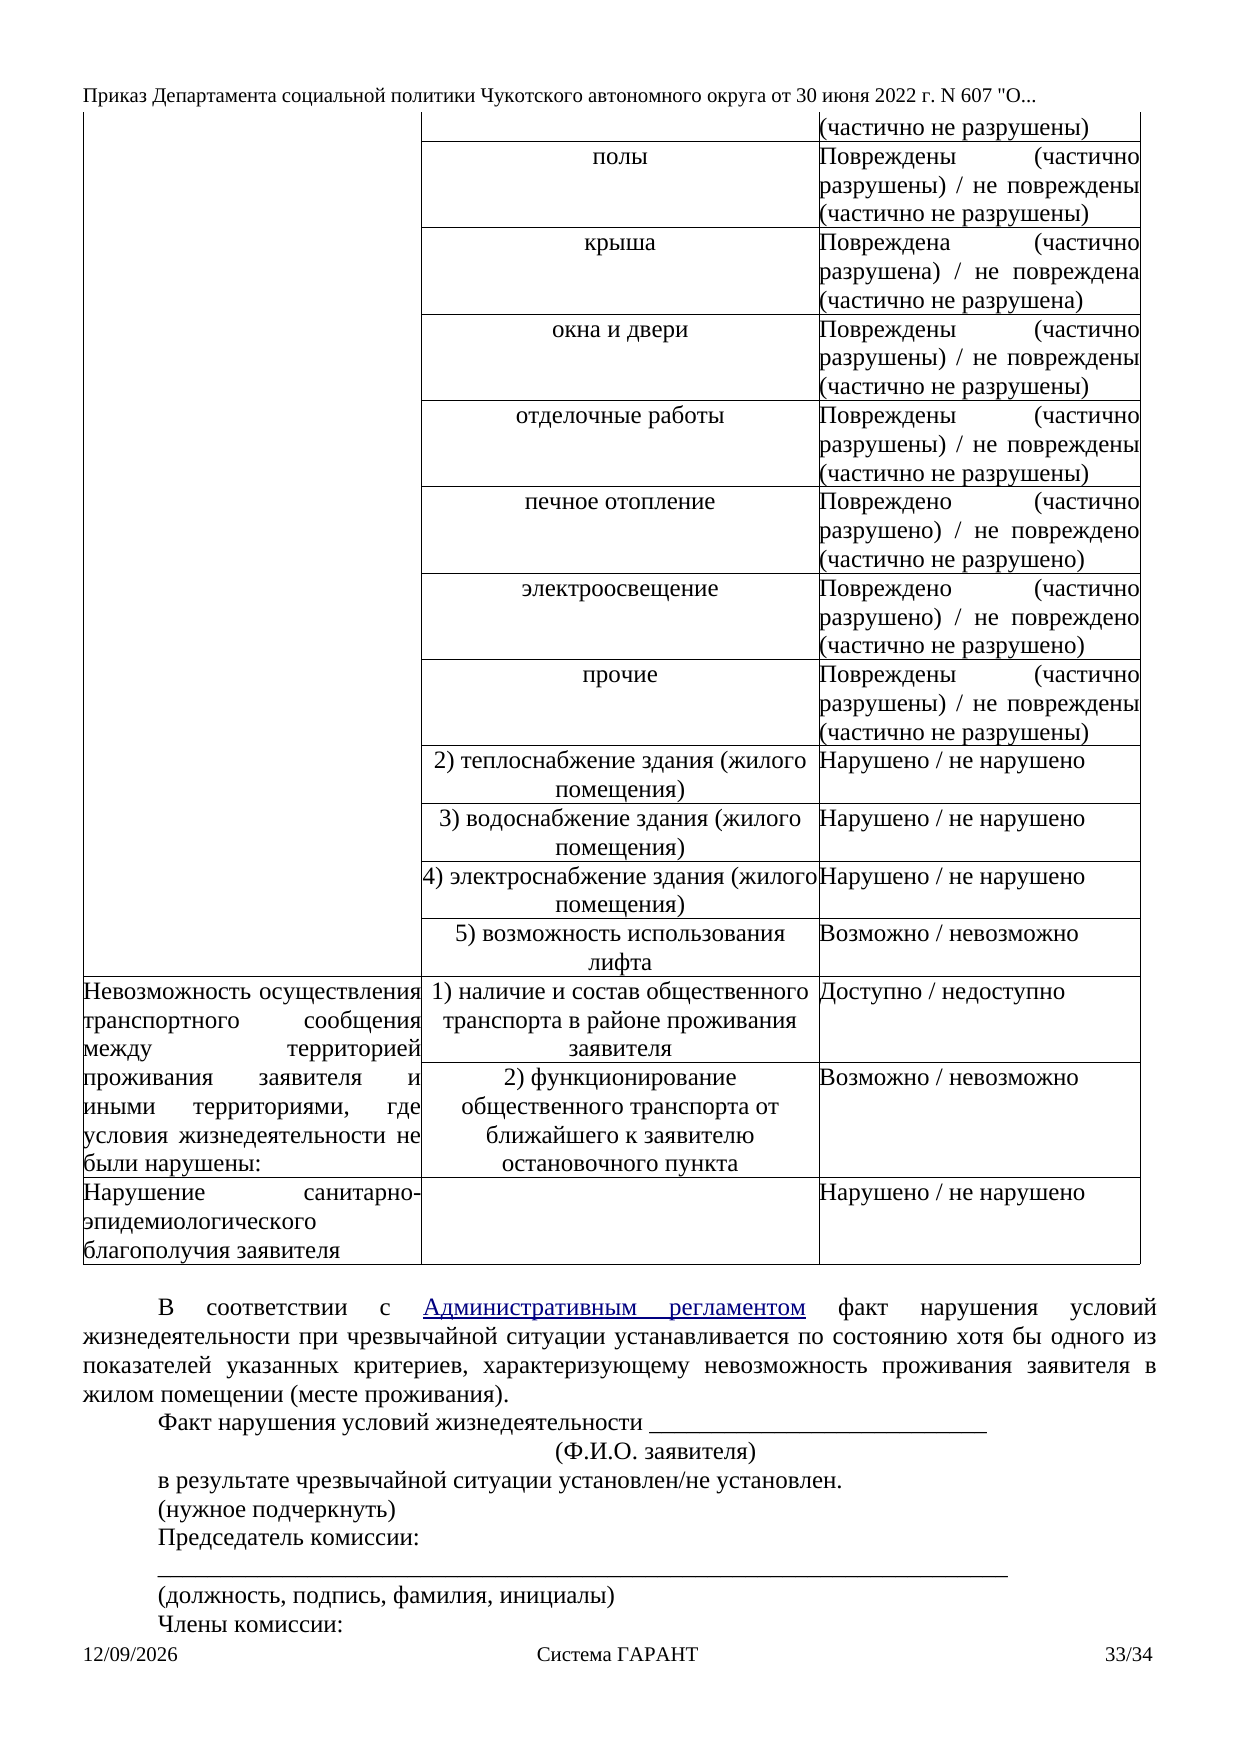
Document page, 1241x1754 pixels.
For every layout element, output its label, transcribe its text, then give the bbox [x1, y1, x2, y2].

table_cell полы [422, 142, 819, 227]
text Члены комиссии: [83, 1609, 1157, 1637]
table_cell Повреждены (частично разрушены) / не повреждены (частично не разрушены) [820, 315, 1140, 400]
table_cell [422, 1178, 819, 1264]
table_cell печное отопление [422, 487, 819, 573]
table_cell Повреждена (частично разрушена) / не повреждена (частично не разрушена) [820, 228, 1140, 314]
table_cell Невозможность осуществления транспортного сообщения между территорией проживания заявителя и иными территориями, где условия жизнедеятельности не были нарушены: [84, 977, 421, 1177]
table_cell окна и двери [422, 315, 819, 400]
table_cell [84, 112, 421, 976]
table_cell (частично не разрушены) [820, 112, 1140, 141]
table_cell 5) возможность использования лифта [422, 919, 819, 976]
text в результате чрезвычайной ситуации установлен/не установлен. [83, 1465, 1157, 1494]
table_cell [422, 112, 819, 141]
table_cell прочие [422, 660, 819, 745]
table_cell 2) функционирование общественного транспорта от ближайшего к заявителю остановочного пункта [422, 1063, 819, 1177]
table_cell 1) наличие и состав общественного транспорта в районе проживания заявителя [422, 977, 819, 1062]
table_cell отделочные работы [422, 401, 819, 486]
table_cell электроосвещение [422, 574, 819, 659]
text (должность, подпись, фамилия, инициалы) [83, 1580, 1157, 1609]
text Факт нарушения условий жизнедеятельности ___________________________ [83, 1407, 1157, 1436]
table_cell Нарушено / не нарушено [820, 862, 1140, 918]
table_cell Повреждены (частично разрушены) / не повреждены (частично не разрушены) [820, 401, 1140, 486]
table_cell Возможно / невозможно [820, 1063, 1140, 1177]
table_cell Нарушение санитарно-эпидемиологического благополучия заявителя [84, 1178, 421, 1264]
text ____________________________________________________________________ [83, 1551, 1157, 1580]
text Председатель комиссии: [83, 1522, 1157, 1551]
table_cell Нарушено / не нарушено [820, 804, 1140, 861]
table_cell крыша [422, 228, 819, 314]
text (нужное подчеркнуть) [83, 1494, 1157, 1522]
table_cell 2) теплоснабжение здания (жилого помещения) [422, 746, 819, 803]
table_cell Возможно / невозможно [820, 919, 1140, 976]
table_cell 3) водоснабжение здания (жилого помещения) [422, 804, 819, 861]
table_cell Нарушено / не нарушено [820, 1178, 1140, 1264]
table_cell Повреждены (частично разрушены) / не повреждены (частично не разрушены) [820, 142, 1140, 227]
text В соответствии с Административным регламентом факт нарушения условий жизнедеятельности при чрезвычайной ситуации устанавливается по состоянию хотя бы одного из показателей указанных критериев, характеризующему невозможность проживания заявителя в жилом помещении (месте проживания). [83, 1292, 1157, 1407]
table_cell Повреждено (частично разрушено) / не повреждено (частично не разрушено) [820, 574, 1140, 659]
text (Ф.И.О. заявителя) [83, 1436, 1157, 1465]
table_cell Доступно / недоступно [820, 977, 1140, 1062]
table_cell Нарушено / не нарушено [820, 746, 1140, 803]
table_cell Повреждены (частично разрушены) / не повреждены (частично не разрушены) [820, 660, 1140, 745]
table_cell 4) электроснабжение здания (жилого помещения) [422, 862, 819, 918]
table_cell Повреждено (частично разрушено) / не повреждено (частично не разрушено) [820, 487, 1140, 573]
